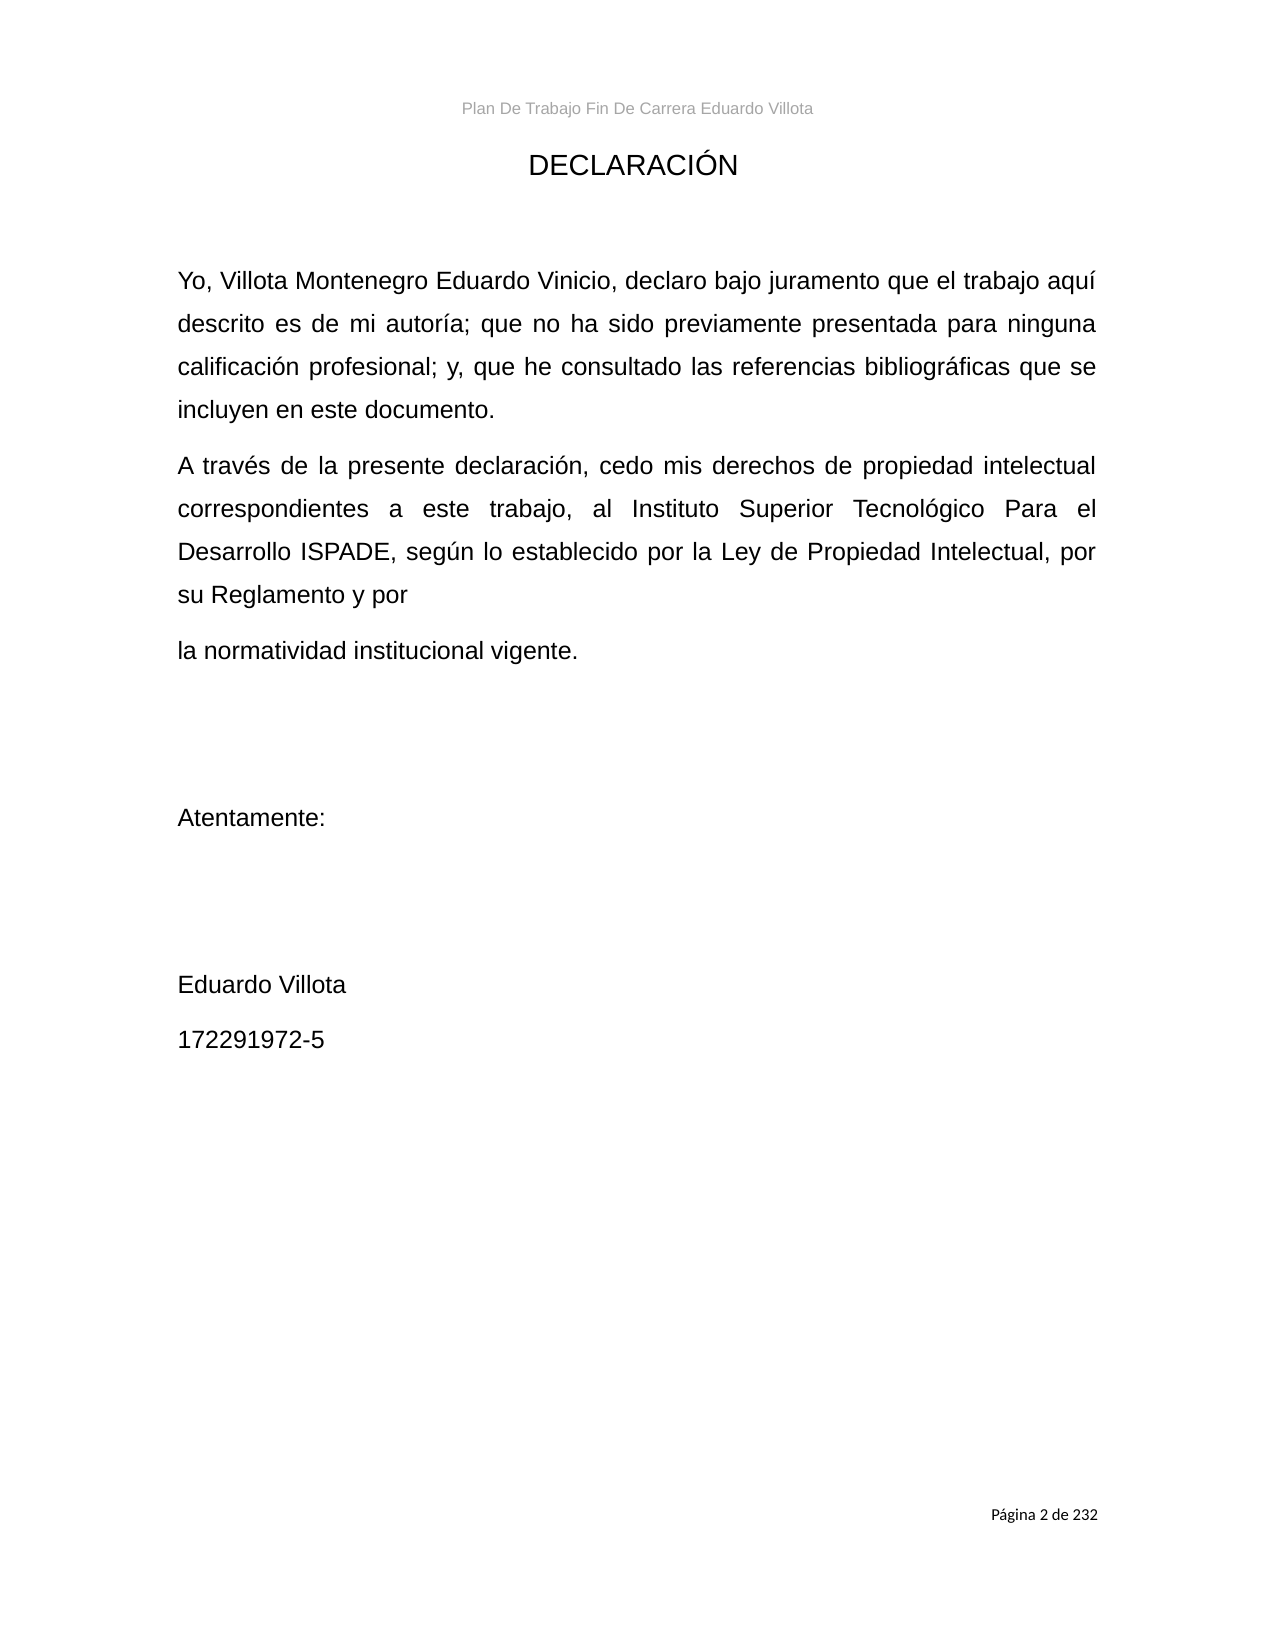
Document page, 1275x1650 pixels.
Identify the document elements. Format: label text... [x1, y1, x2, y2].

text A través de la presente declaración, cedo mis derechos de propiedad intelectual correspondientes a este trabajo, al Instituto Superior Tecnológico Para el Desarrollo ISPADE, según lo establecido por la Ley de Propiedad Intelectual, por su Reglamento y por [177, 451, 1098, 609]
text 172291972-5 [177, 1025, 1098, 1054]
text Atentamente: [177, 803, 1098, 832]
text Eduardo Villota [177, 970, 1098, 998]
text la normatividad institucional vigente. [177, 636, 1098, 665]
text DECLARACIÓN [177, 148, 1098, 181]
text Yo, Villota Montenegro Eduardo Vinicio, declaro bajo juramento que el trabajo aquí descrito es de mi autoría; que no ha sido previamente presentada para ninguna calificación profesional; y, que he consultado las referencias bibliográficas que se incluyen en este documento. [177, 266, 1098, 424]
